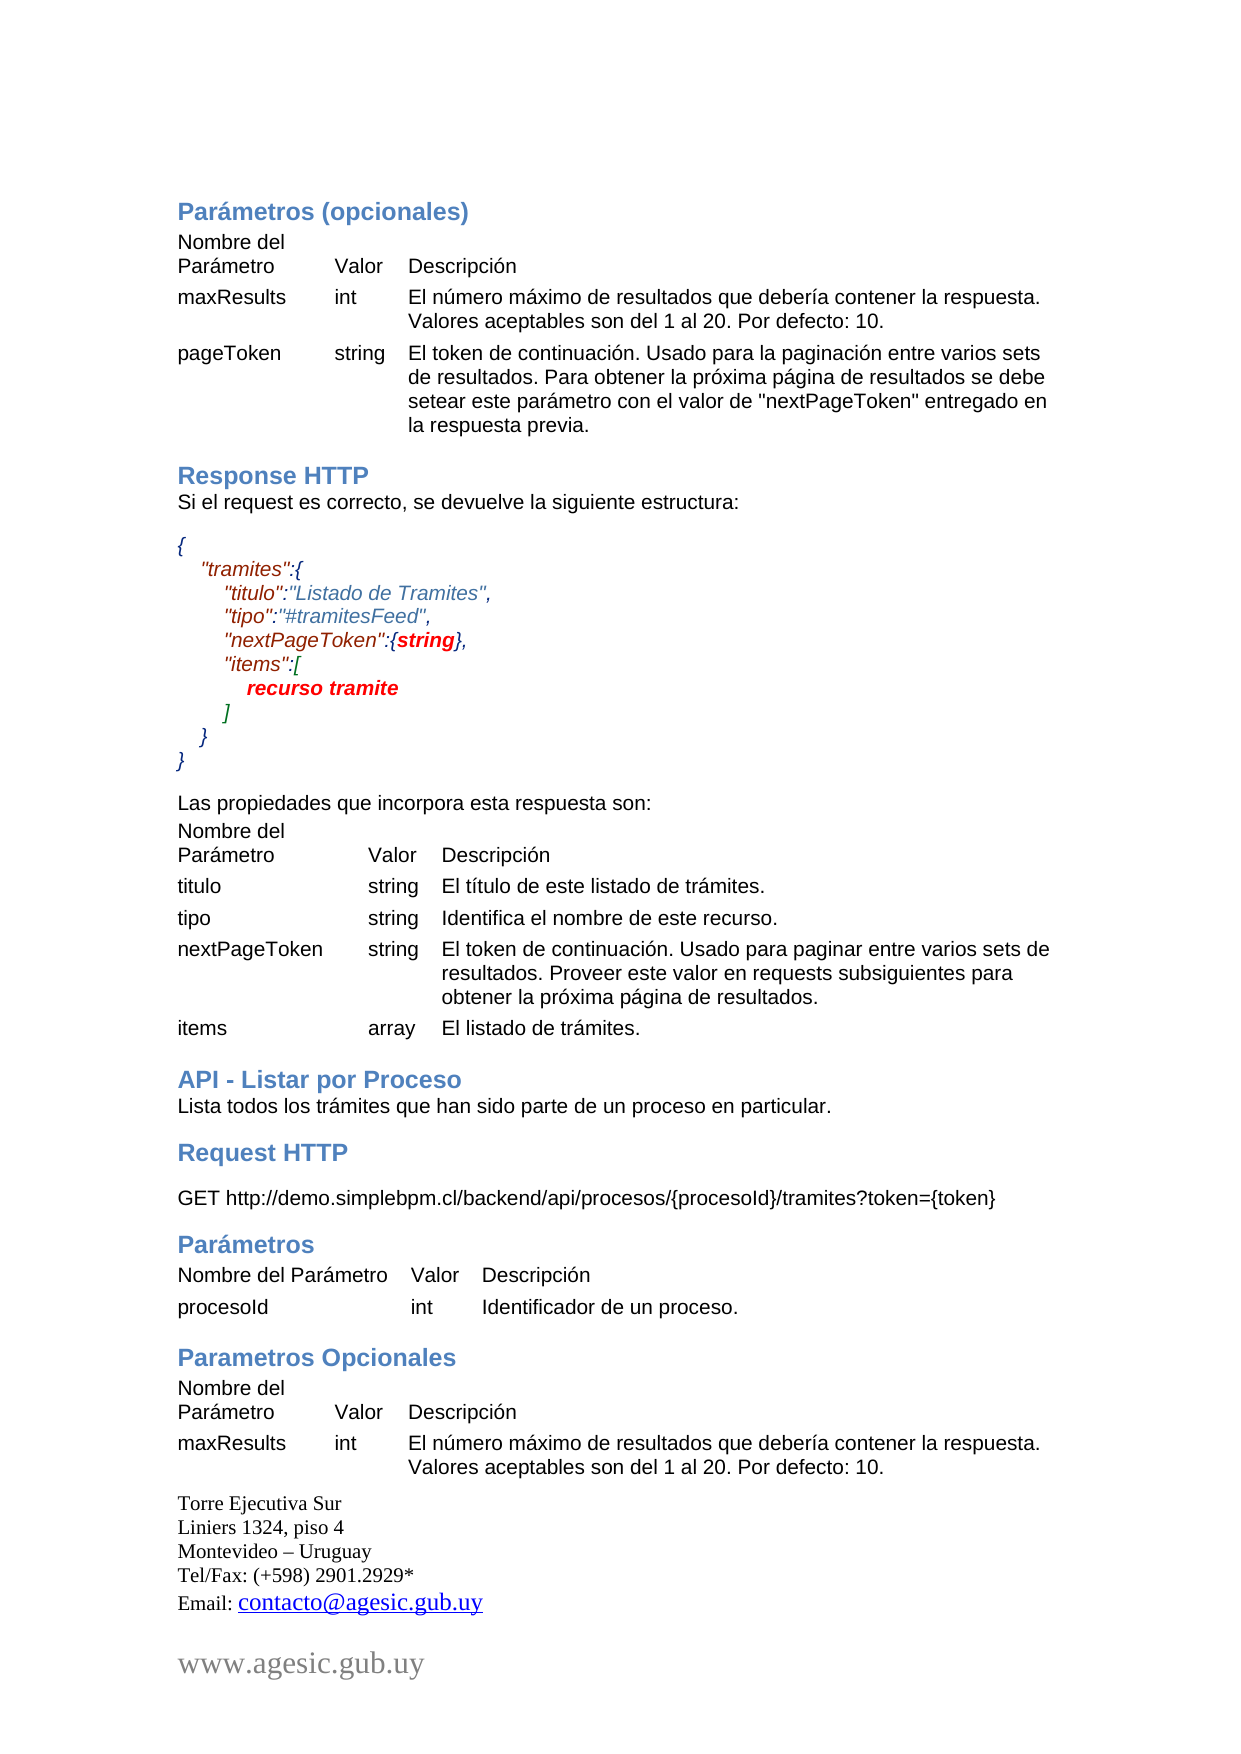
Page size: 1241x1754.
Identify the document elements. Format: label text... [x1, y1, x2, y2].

table_header Descripción [397, 226, 1074, 281]
table_cell string [323, 337, 397, 440]
table_cell Identifica el nombre de este recurso. [430, 902, 1074, 933]
table_cell titulo [166, 870, 357, 902]
table_cell string [357, 933, 430, 1012]
table_cell Identificador de un proceso. [470, 1291, 750, 1322]
table_cell tipo [166, 902, 357, 933]
subtitle Parámetros (opcionales) [177, 197, 1063, 226]
table_header Valor [399, 1259, 470, 1291]
subtitle Parámetros [177, 1231, 1063, 1259]
table_cell items [166, 1013, 357, 1044]
table_cell int [323, 281, 397, 337]
table_header Nombre del Parámetro [166, 1259, 399, 1291]
table_header Descripción [430, 815, 1074, 870]
table_header Descripción [470, 1259, 750, 1291]
table_header Valor [357, 815, 430, 870]
table_header Valor [323, 226, 397, 281]
table_header Nombre del Parámetro [166, 815, 357, 870]
table_cell nextPageToken [166, 933, 357, 1012]
subtitle Parametros Opcionales [177, 1343, 1063, 1372]
table_cell array [357, 1013, 430, 1044]
table_cell string [357, 902, 430, 933]
subtitle Request HTTP [177, 1138, 1063, 1167]
table_cell int [399, 1291, 470, 1322]
table_header Nombre del Parámetro [166, 226, 323, 281]
table_cell El título de este listado de trámites. [430, 870, 1074, 902]
table_cell maxResults [166, 281, 323, 337]
text Las propiedades que incorpora esta respuesta son: [177, 791, 1063, 815]
subtitle API - Listar por Proceso [177, 1065, 1063, 1093]
table_cell El listado de trámites. [430, 1013, 1074, 1044]
table_cell procesoId [166, 1291, 399, 1322]
table_cell int [323, 1427, 397, 1483]
table_cell El token de continuación. Usado para paginar entre varios sets de resultados. Proveer este valor en requests subsiguientes para obtener la próxima página de resultados. [430, 933, 1074, 1012]
table_cell maxResults [166, 1427, 323, 1483]
table_cell string [357, 870, 430, 902]
table_cell El token de continuación. Usado para la paginación entre varios sets de resultados. Para obtener la próxima página de resultados se debe setear este parámetro con el valor de "nextPageToken" entregado en la respuesta previa. [397, 337, 1074, 440]
text GET http://demo.simplebpm.cl/backend/api/procesos/{procesoId}/tramites?token={token} [177, 1186, 1063, 1210]
text Si el request es correcto, se devuelve la siguiente estructura: [177, 490, 1063, 514]
table_header Valor [323, 1372, 397, 1427]
table_header Descripción [397, 1372, 1074, 1427]
text { "tramites":{ "titulo":"Listado de Tramites", "tipo":"#tramitesFeed", "nextPageToken":{string}, "items":[ recurso tramite ] } } [177, 532, 1063, 772]
table_cell pageToken [166, 337, 323, 440]
table_cell El número máximo de resultados que debería contener la respuesta. Valores aceptables son del 1 al 20. Por defecto: 10. [397, 281, 1074, 337]
table_cell El número máximo de resultados que debería contener la respuesta. Valores aceptables son del 1 al 20. Por defecto: 10. [397, 1427, 1074, 1483]
table_header Nombre del Parámetro [166, 1372, 323, 1427]
subtitle Response HTTP [177, 461, 1063, 490]
text Lista todos los trámites que han sido parte de un proceso en particular. [177, 1093, 1063, 1117]
